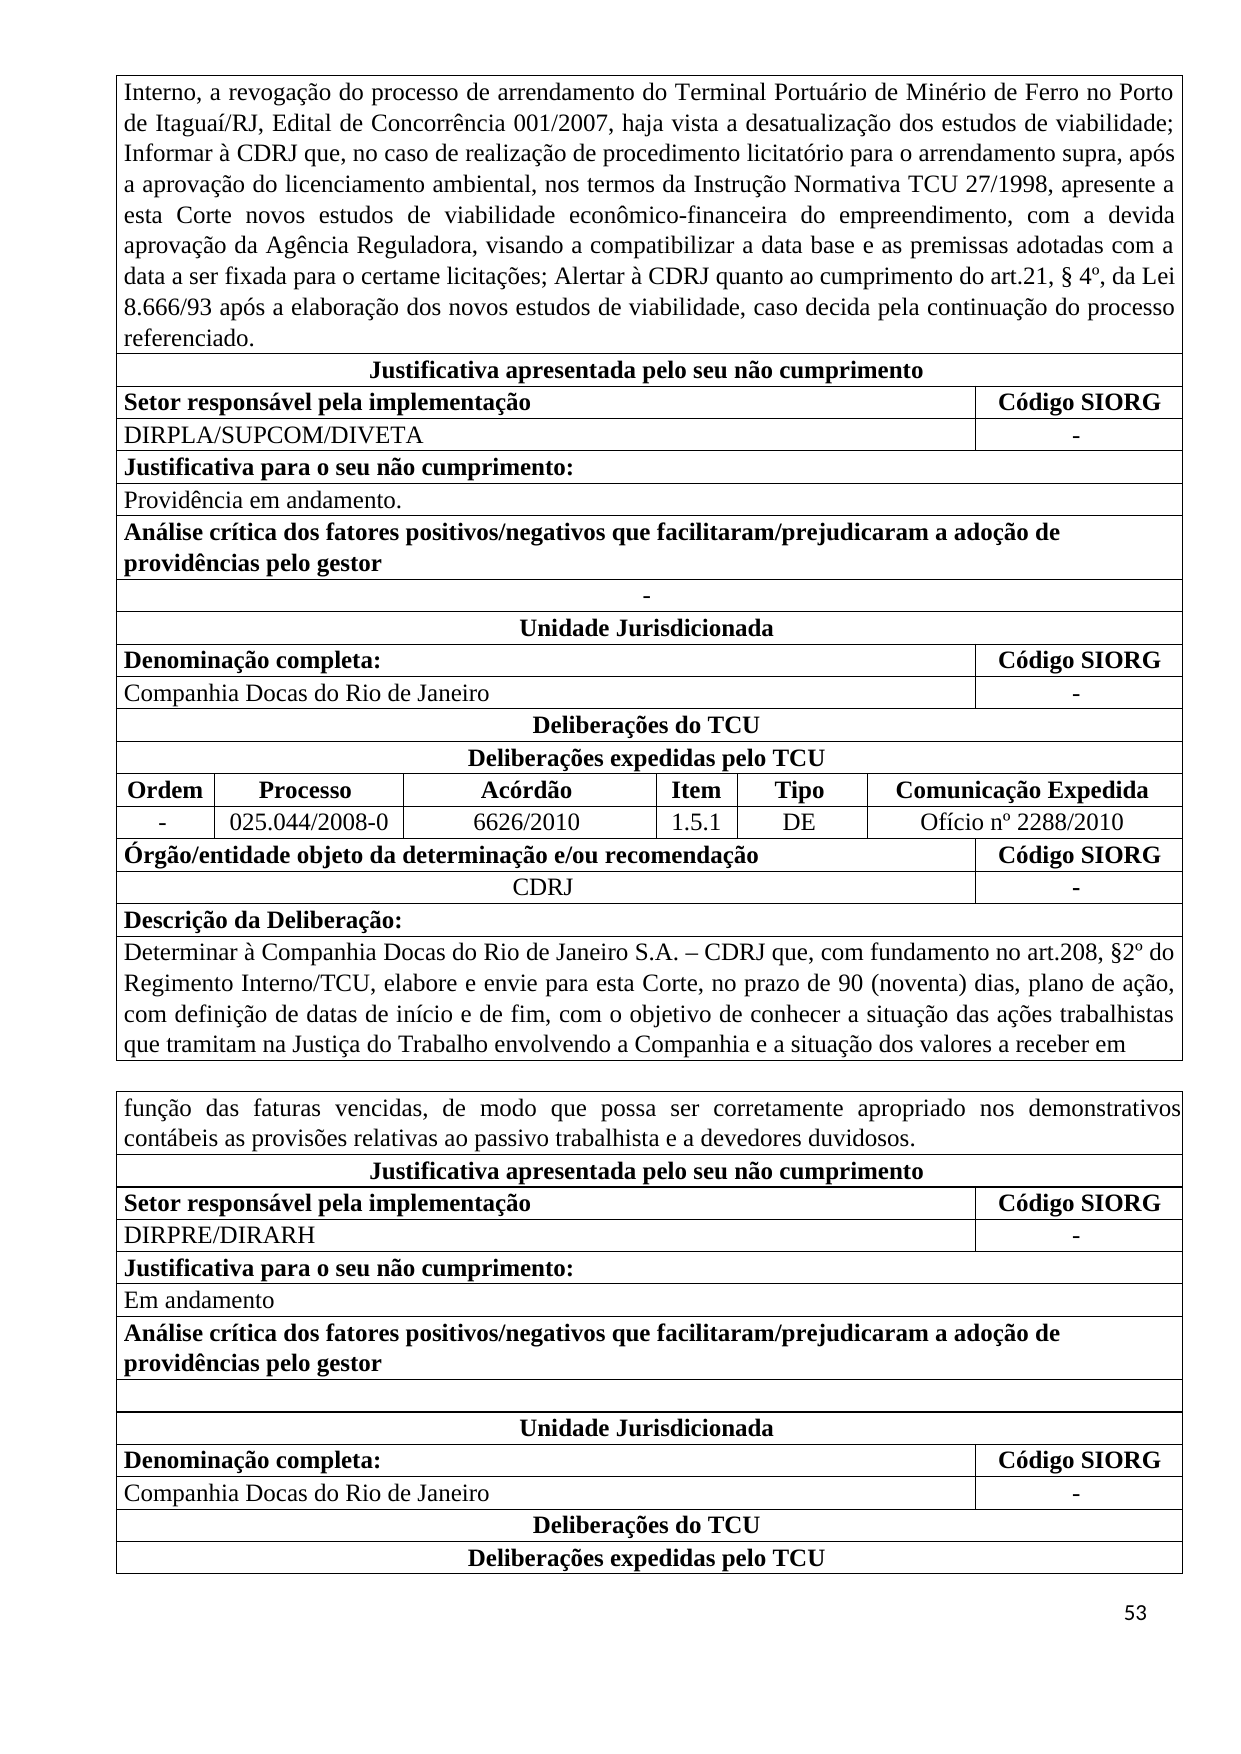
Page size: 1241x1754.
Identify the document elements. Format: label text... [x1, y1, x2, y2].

table_cell - [976, 872, 1182, 903]
table_cell - [976, 677, 1182, 708]
table_cell Código SIORG [976, 839, 1182, 871]
table_cell 6626/2010 [404, 807, 656, 838]
table_cell Justificativa para o seu não cumprimento: [117, 1252, 1182, 1283]
table_cell Comunicação Expedida [868, 774, 1182, 806]
table_cell Denominação completa: [117, 645, 975, 676]
table_cell Item [657, 774, 737, 806]
table_cell Setor responsável pela implementação [117, 1188, 975, 1219]
table_cell Setor responsável pela implementação [117, 387, 975, 418]
table_cell Unidade Jurisdicionada [117, 1413, 1182, 1444]
table_cell 1.5.1 [657, 807, 737, 838]
table_cell Acórdão [404, 774, 656, 806]
table_cell DE [738, 807, 867, 838]
table_cell Companhia Docas do Rio de Janeiro [117, 677, 975, 708]
table_cell DIRPLA/SUPCOM/DIVETA [117, 419, 975, 450]
table_cell Código SIORG [976, 1445, 1182, 1476]
table_cell - [117, 807, 214, 838]
table_cell Deliberações do TCU [117, 709, 1182, 741]
table_cell Deliberações expedidas pelo TCU [117, 1542, 1182, 1573]
table_cell [117, 1380, 1182, 1411]
table_cell Processo [215, 774, 403, 806]
table_cell Análise crítica dos fatores positivos/negativos que facilitaram/prejudicaram a adoção de providências pelo gestor [117, 1317, 1182, 1379]
table_cell Justificativa para o seu não cumprimento: [117, 451, 1182, 483]
table_cell - [976, 1477, 1182, 1509]
table_cell Interno, a revogação do processo de arrendamento do Terminal Portuário de Minério de Ferro no Porto de Itaguaí/RJ, Edital de Concorrência 001/2007, haja vista a desatualização dos estudos de viabilidade; Informar à CDRJ que, no caso de realização de procedimento licitatório para o arrendamento supra, após a aprovação do licenciamento ambiental, nos termos da Instrução Normativa TCU 27/1998, apresente a esta Corte novos estudos de viabilidade econômico-financeira do empreendimento, com a devida aprovação da Agência Reguladora, visando a compatibilizar a data base e as premissas adotadas com a data a ser fixada para o certame licitações; Alertar à CDRJ quanto ao cumprimento do art.21, § 4º, da Lei 8.666/93 após a elaboração dos novos estudos de viabilidade, caso decida pela continuação do processo referenciado. [117, 76, 1182, 353]
table_cell Unidade Jurisdicionada [117, 612, 1182, 643]
table_cell Deliberações expedidas pelo TCU [117, 742, 1182, 773]
table_cell - [976, 1220, 1182, 1251]
table_cell Providência em andamento. [117, 484, 1182, 515]
table_cell Análise crítica dos fatores positivos/negativos que facilitaram/prejudicaram a adoção de providências pelo gestor [117, 516, 1182, 578]
table_cell Deliberações do TCU [117, 1510, 1182, 1541]
table_cell Justificativa apresentada pelo seu não cumprimento [117, 354, 1182, 386]
table_cell Tipo [738, 774, 867, 806]
table_cell Órgão/entidade objeto da determinação e/ou recomendação [117, 839, 975, 871]
table_cell - [117, 580, 1182, 611]
table_header função das faturas vencidas, de modo que possa ser corretamente apropriado nos demonstrativos contábeis as provisões relativas ao passivo trabalhista e a devedores duvidosos. [117, 1092, 1182, 1154]
table_cell Justificativa apresentada pelo seu não cumprimento [117, 1155, 1182, 1186]
table_cell Código SIORG [976, 1188, 1182, 1219]
table_cell Descrição da Deliberação: [117, 904, 1182, 936]
table_cell Ordem [117, 774, 214, 806]
table_cell Determinar à Companhia Docas do Rio de Janeiro S.A. – CDRJ que, com fundamento no art.208, §2º do Regimento Interno/TCU, elabore e envie para esta Corte, no prazo de 90 (noventa) dias, plano de ação, com definição de datas de início e de fim, com o objetivo de conhecer a situação das ações trabalhistas que tramitam na Justiça do Trabalho envolvendo a Companhia e a situação dos valores a receber em [117, 937, 1182, 1060]
table_cell DIRPRE/DIRARH [117, 1220, 975, 1251]
table_cell - [976, 419, 1182, 450]
table_cell Em andamento [117, 1284, 1182, 1316]
table_cell Companhia Docas do Rio de Janeiro [117, 1477, 975, 1509]
table_cell Denominação completa: [117, 1445, 975, 1476]
table_cell CDRJ [117, 872, 975, 903]
table_cell Ofício nº 2288/2010 [868, 807, 1182, 838]
table_cell Código SIORG [976, 645, 1182, 676]
table_cell Código SIORG [976, 387, 1182, 418]
table_cell 025.044/2008-0 [215, 807, 403, 838]
